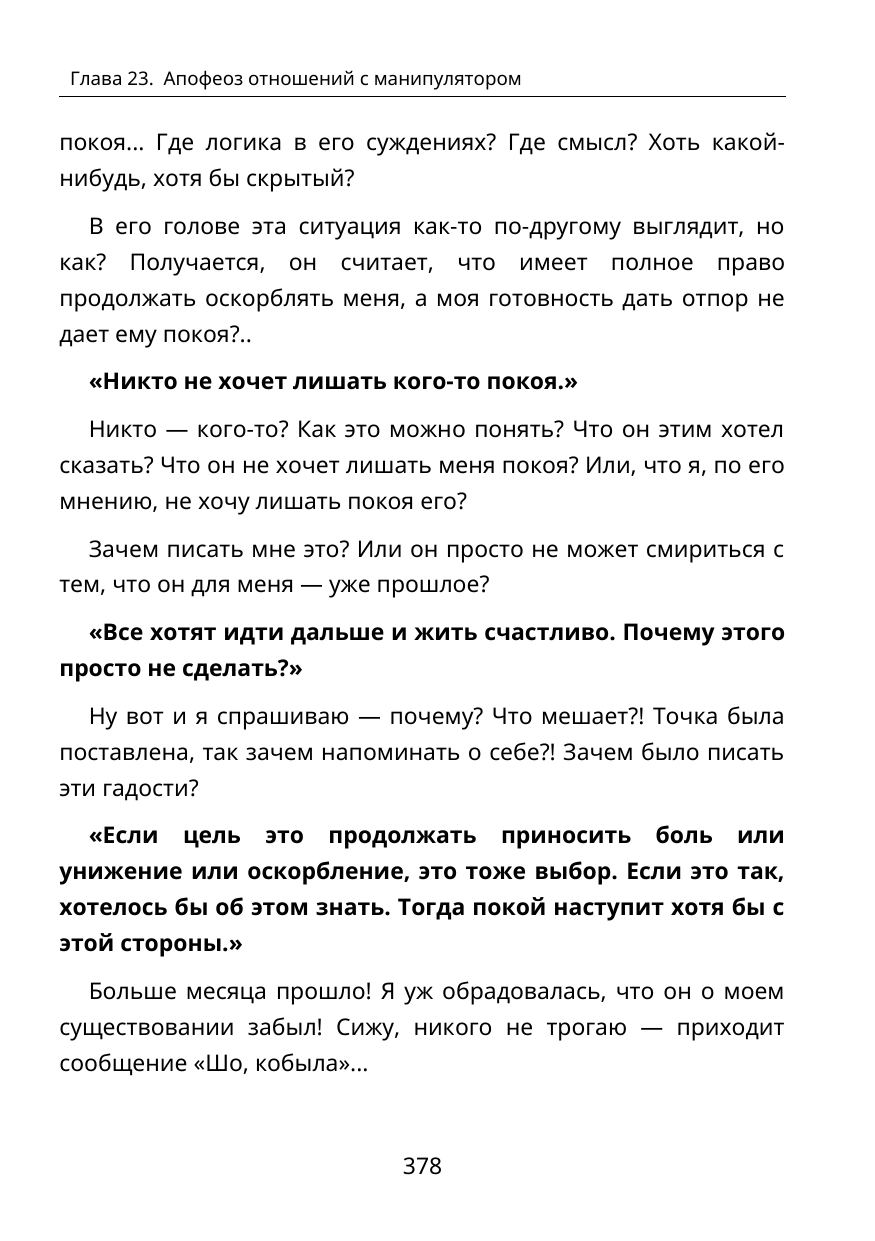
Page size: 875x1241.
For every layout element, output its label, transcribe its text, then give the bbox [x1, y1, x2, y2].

text Зачем писать мне это? Или он просто не может смириться с тем, что он для меня — уже прошлое? [59, 532, 786, 600]
text «Если цель это продолжать приносить боль или унижение или оскорбление, это тоже выбор. Если это так, хотелось бы об этом знать. Тогда покой наступит хотя бы с этой стороны.» [59, 819, 786, 958]
text «Все хотят идти дальше и жить счастливо. Почему этого просто не сделать?» [59, 616, 786, 683]
text Больше месяца прошло! Я уж обрадовалась, что он о моем существовании забыл! Сижу, никого не трогаю — приходит сообщение «Шо, кобыла»... [59, 975, 786, 1078]
text Ну вот и я спрашиваю — почему? Что мешает?! Точка была поставлена, так зачем напоминать о себе?! Зачем было писать эти гадости? [59, 700, 786, 803]
text Никто — кого-то? Как это можно понять? Что он этим хотел сказать? Что он не хочет лишать меня покоя? Или, что я, по его мнению, не хочу лишать покоя его? [59, 413, 786, 516]
text покоя... Где логика в его суждениях? Где смысл? Хоть какой-нибудь, хотя бы скрытый? [59, 126, 786, 193]
text В его голове эта ситуация как-то по-другому выглядит, но как? Получается, он считает, что имеет полное право продолжать оскорблять меня, а моя готовность дать отпор не дает ему покоя?.. [59, 210, 786, 349]
text «Никто не хочет лишать кого-то покоя.» [59, 365, 786, 396]
